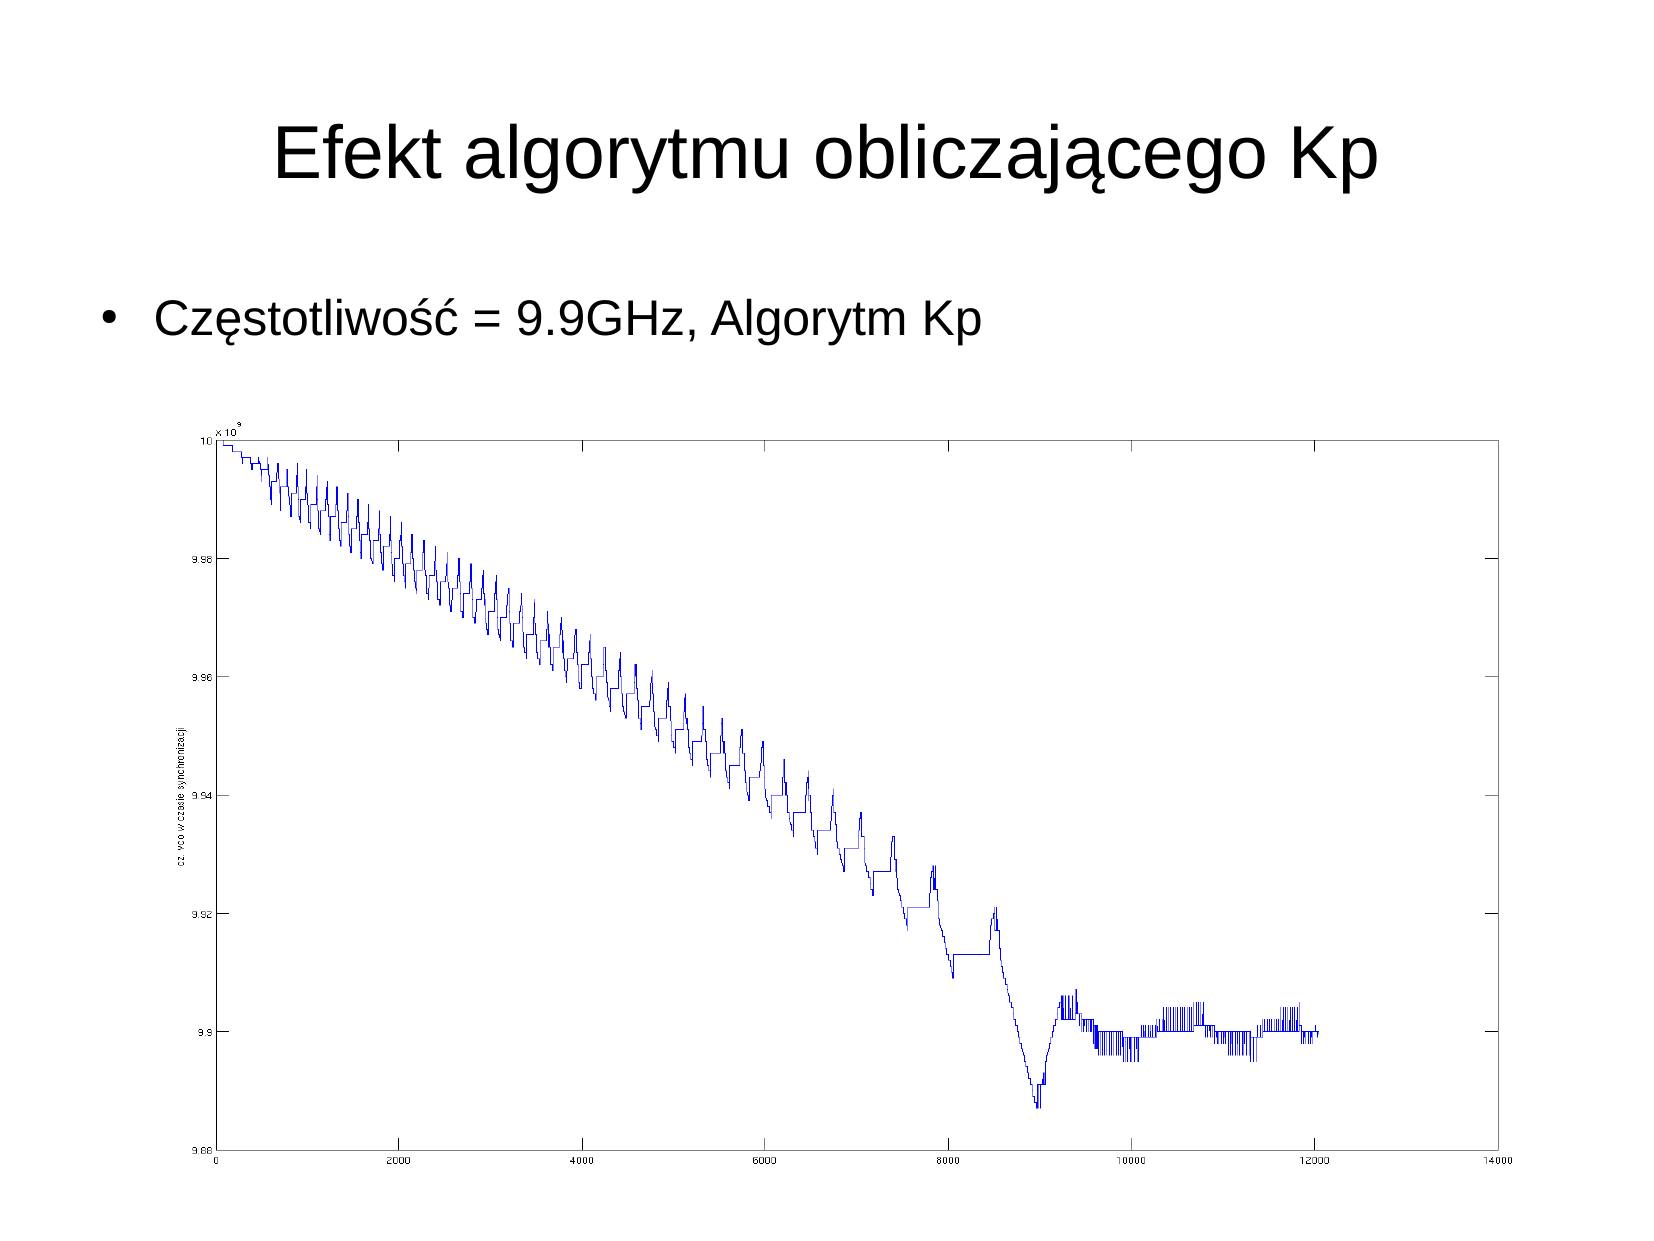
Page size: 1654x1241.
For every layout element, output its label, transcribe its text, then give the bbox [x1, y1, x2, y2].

list Częstotliwość = 9.9GHz, Algorytm Kp [82, 290, 1571, 374]
title Efekt algorytmu obliczającego Kp [82, 49, 1571, 257]
picture [0, 374, 1654, 1241]
